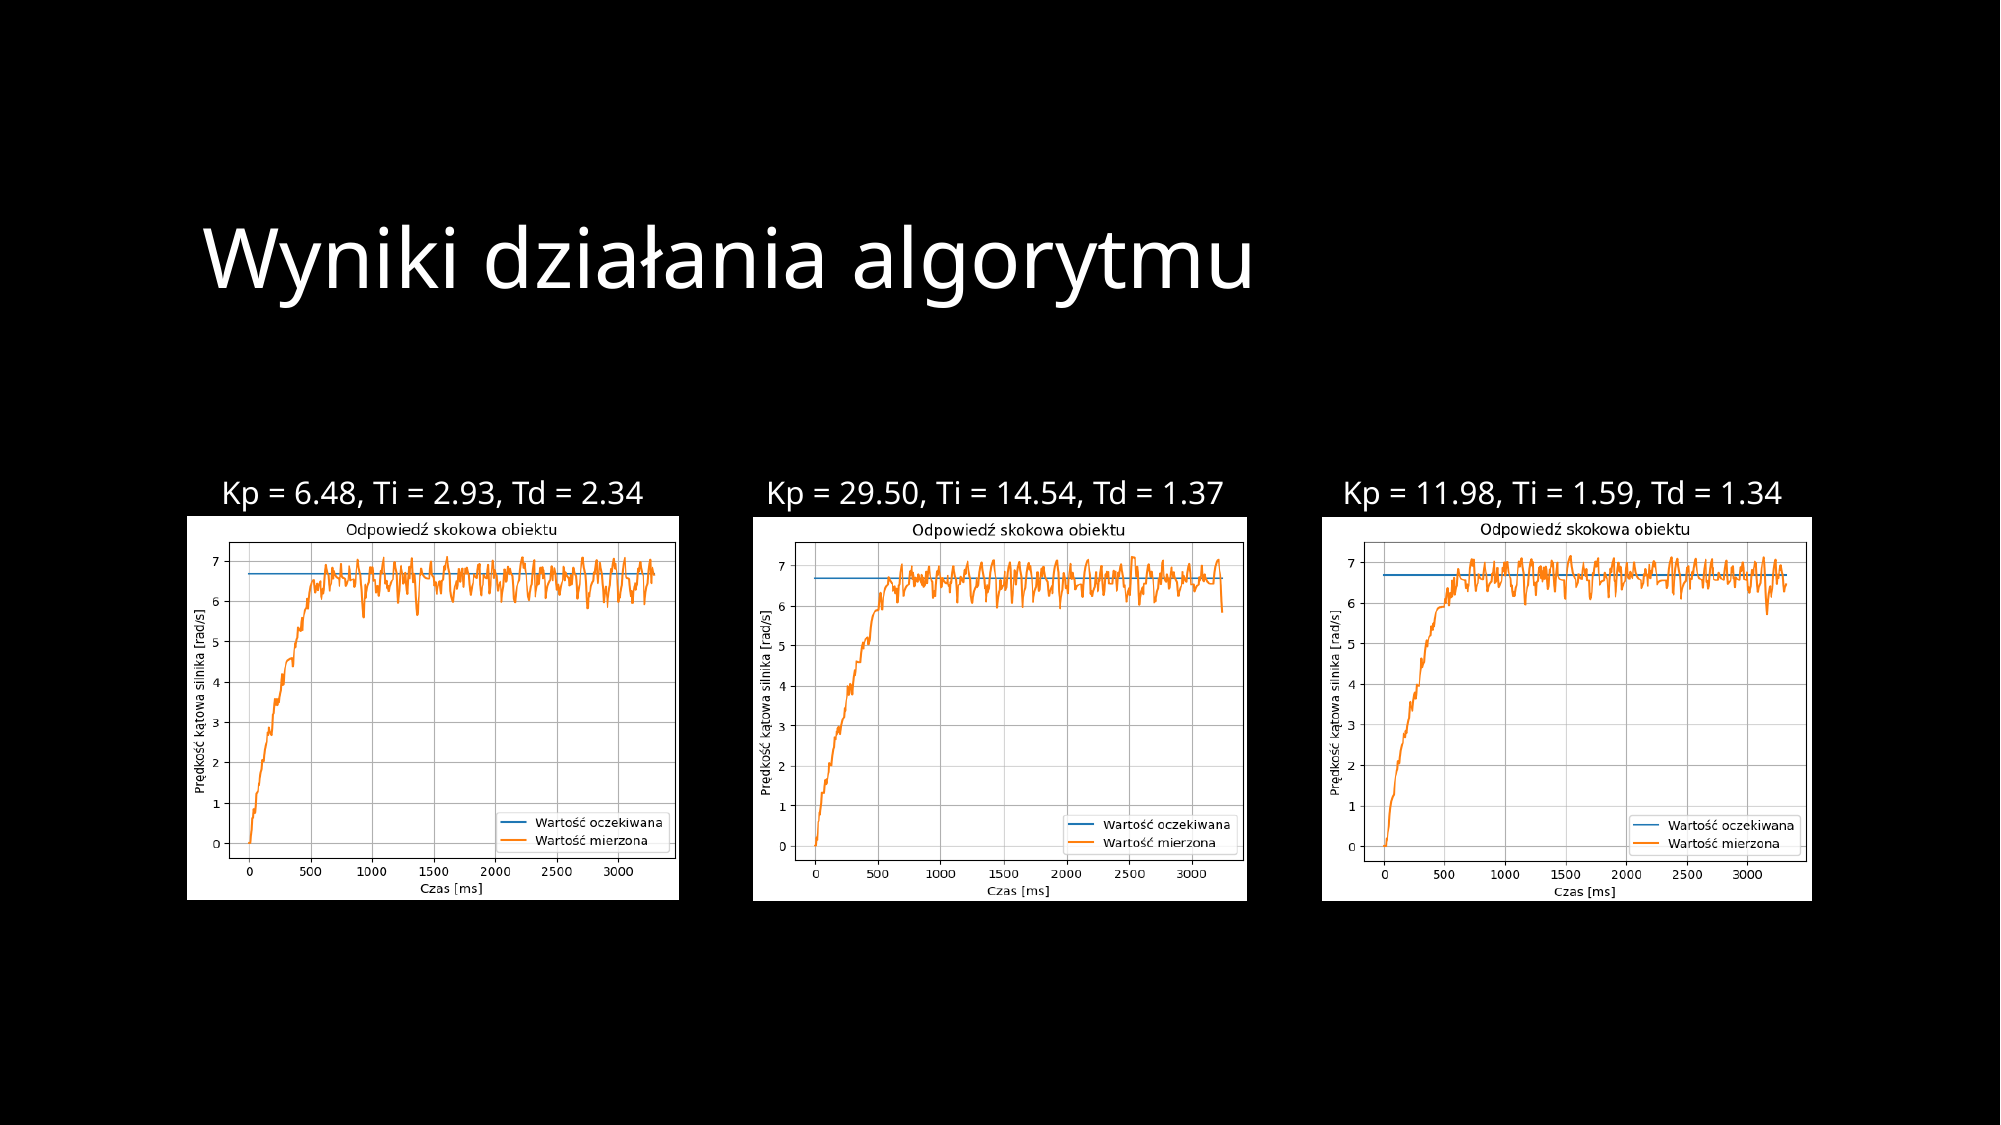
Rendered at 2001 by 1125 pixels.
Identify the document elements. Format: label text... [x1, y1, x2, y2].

text_box Kp = 11.98, Ti = 1.59, Td = 1.34 [1289, 465, 1846, 519]
text_box Kp = 29.50, Ti = 14.54, Td = 1.37 [697, 465, 1289, 519]
text_box Kp = 6.48, Ti = 2.93, Td = 2.34 [202, 465, 665, 519]
picture [187, 517, 679, 900]
picture [1322, 519, 1812, 901]
picture [753, 519, 1247, 901]
title Wyniki działania algorytmu [187, 143, 1813, 367]
